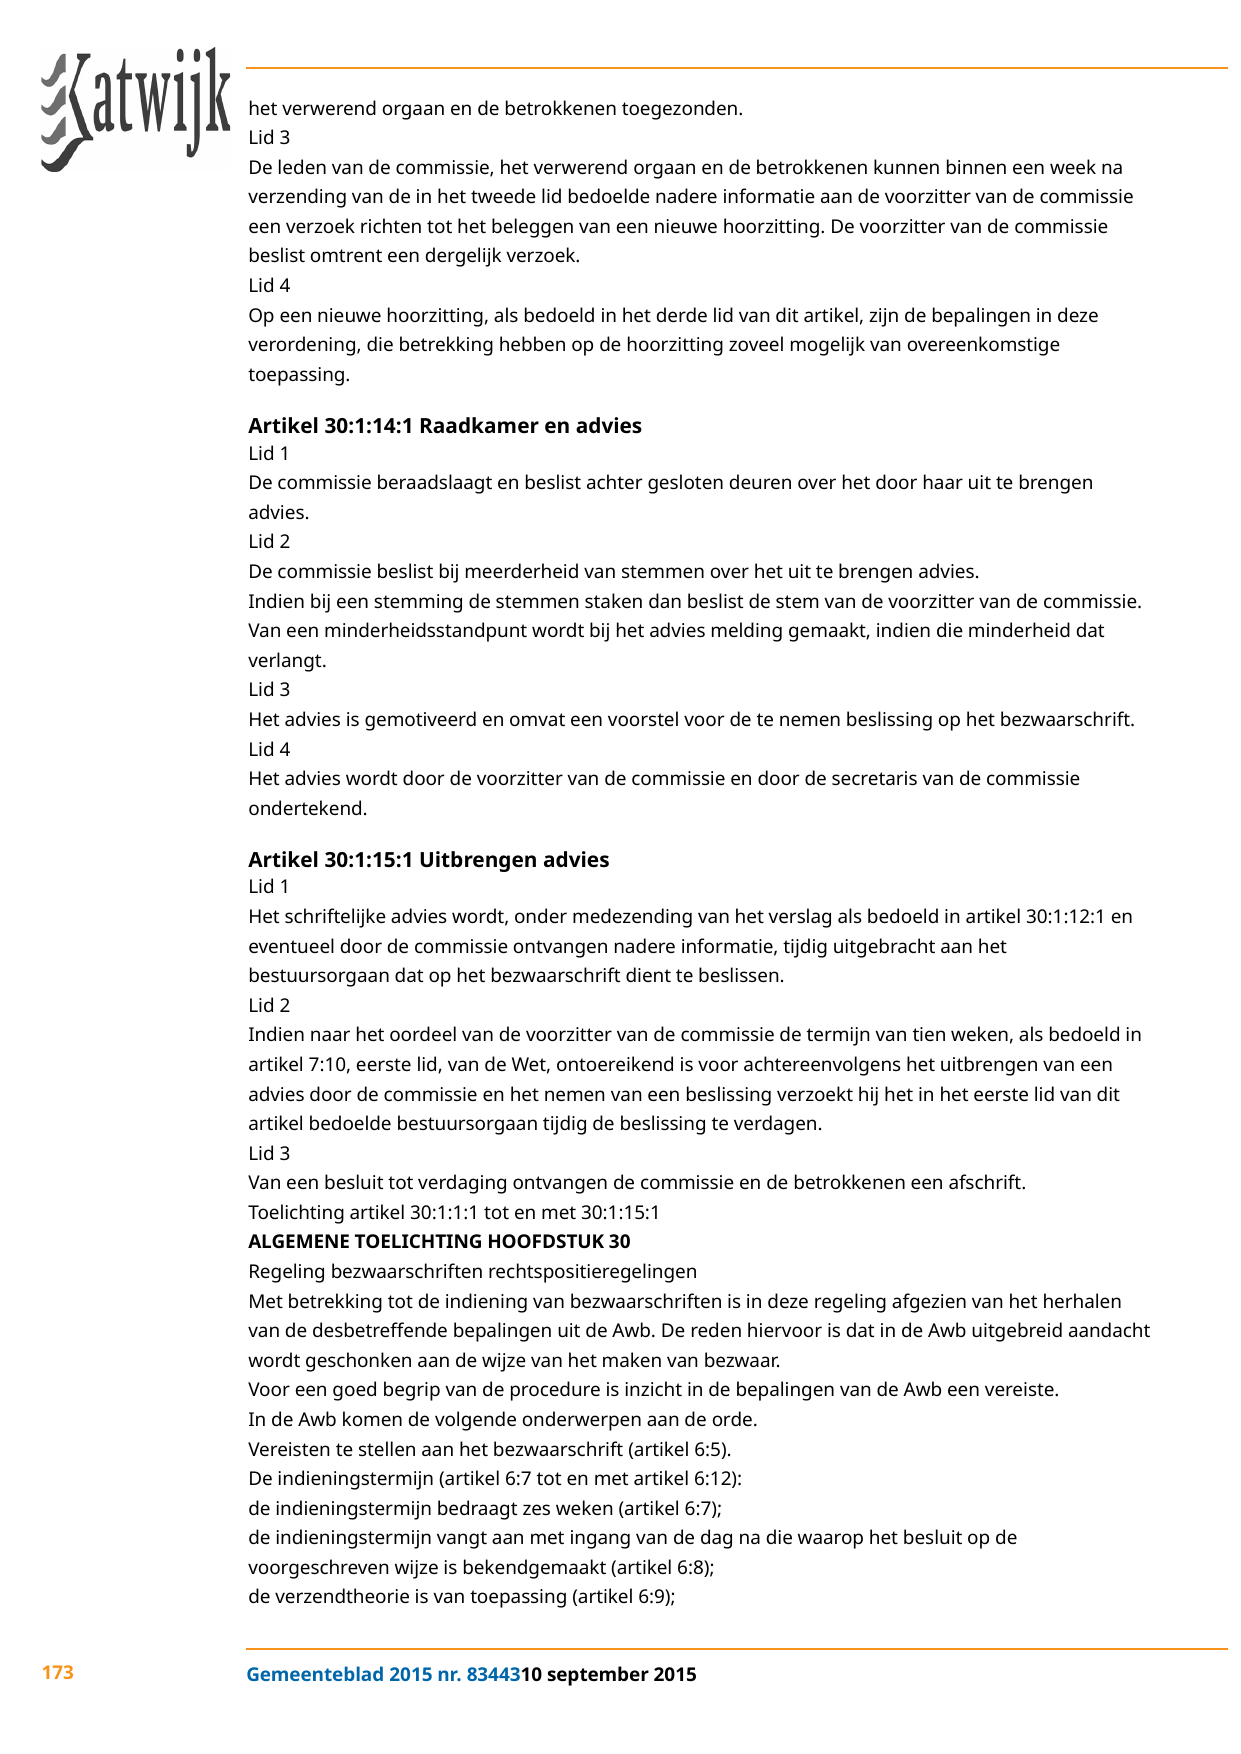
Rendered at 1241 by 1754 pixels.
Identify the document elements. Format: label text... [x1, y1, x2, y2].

text Lid 3 [248, 677, 1152, 702]
text de indieningstermijn vangt aan met ingang van de dag na die waarop het besluit op de voorgeschreven wijze is bekendgemaakt (artikel 6:8); [248, 1524, 1152, 1580]
text Het advies wordt door de voorzitter van de commissie en door de secretaris van de commissie ondertekend. [248, 765, 1152, 821]
text ALGEMENE TOELICHTING HOOFDSTUK 30 [248, 1229, 1152, 1254]
text De indieningstermijn (artikel 6:7 tot en met artikel 6:12): [248, 1465, 1152, 1491]
picture [41, 47, 231, 172]
text Lid 1 [248, 440, 1152, 466]
text het verwerend orgaan en de betrokkenen toegezonden. [248, 95, 1152, 121]
text Met betrekking tot de indiening van bezwaarschriften is in deze regeling afgezien van het herhalen van de desbetreffende bepalingen uit de Awb. De reden hiervoor is dat in de Awb uitgebreid aandacht wordt geschonken aan de wijze van het maken van bezwaar. [248, 1288, 1152, 1373]
text Indien naar het oordeel van de voorzitter van de commissie de termijn van tien weken, als bedoeld in artikel 7:10, eerste lid, van de Wet, ontoereikend is voor achtereenvolgens het uitbrengen van een advies door de commissie en het nemen van een beslissing verzoekt hij het in het eerste lid van dit artikel bedoelde bestuursorgaan tijdig de beslissing te verdagen. [248, 1022, 1152, 1136]
text Van een minderheidsstandpunt wordt bij het advies melding gemaakt, indien die minderheid dat verlangt. [248, 617, 1152, 673]
text Lid 2 [248, 529, 1152, 554]
text Toelichting artikel 30:1:1:1 tot en met 30:1:15:1 [248, 1199, 1152, 1225]
text Artikel 30:1:15:1 Uitbrengen advies [248, 845, 1152, 874]
text Lid 4 [248, 272, 1152, 298]
text De commissie beraadslaagt en beslist achter gesloten deuren over het door haar uit te brengen advies. [248, 469, 1152, 525]
text Lid 2 [248, 992, 1152, 1018]
text Van een besluit tot verdaging ontvangen de commissie en de betrokkenen een afschrift. [248, 1169, 1152, 1195]
text De commissie beslist bij meerderheid van stemmen over het uit te brengen advies. [248, 558, 1152, 584]
text de indieningstermijn bedraagt zes weken (artikel 6:7); [248, 1495, 1152, 1521]
text Het advies is gemotiveerd en omvat een voorstel voor de te nemen beslissing op het bezwaarschrift. [248, 706, 1152, 732]
text Artikel 30:1:14:1 Raadkamer en advies [248, 411, 1152, 440]
text Het schriftelijke advies wordt, onder medezending van het verslag als bedoeld in artikel 30:1:12:1 en eventueel door de commissie ontvangen nadere informatie, tijdig uitgebracht aan het bestuursorgaan dat op het bezwaarschrift dient te beslissen. [248, 903, 1152, 988]
text Vereisten te stellen aan het bezwaarschrift (artikel 6:5). [248, 1436, 1152, 1462]
text Lid 3 [248, 1140, 1152, 1166]
text Regeling bezwaarschriften rechtspositieregelingen [248, 1258, 1152, 1284]
text de verzendtheorie is van toepassing (artikel 6:9); [248, 1584, 1152, 1609]
text Indien bij een stemming de stemmen staken dan beslist de stem van de voorzitter van de commissie. [248, 588, 1152, 613]
text Voor een goed begrip van de procedure is inzicht in de bepalingen van de Awb een vereiste. [248, 1377, 1152, 1402]
text Op een nieuwe hoorzitting, als bedoeld in het derde lid van dit artikel, zijn de bepalingen in deze verordening, die betrekking hebben op de hoorzitting zoveel mogelijk van overeenkomstige toepassing. [248, 302, 1152, 387]
text Lid 4 [248, 736, 1152, 761]
text In de Awb komen de volgende onderwerpen aan de orde. [248, 1406, 1152, 1432]
text Lid 1 [248, 874, 1152, 899]
text De leden van de commissie, het verwerend orgaan en de betrokkenen kunnen binnen een week na verzending van de in het tweede lid bedoelde nadere informatie aan de voorzitter van de commissie een verzoek richten tot het beleggen van een nieuwe hoorzitting. De voorzitter van de commissie beslist omtrent een dergelijk verzoek. [248, 154, 1152, 268]
text Lid 3 [248, 124, 1152, 150]
